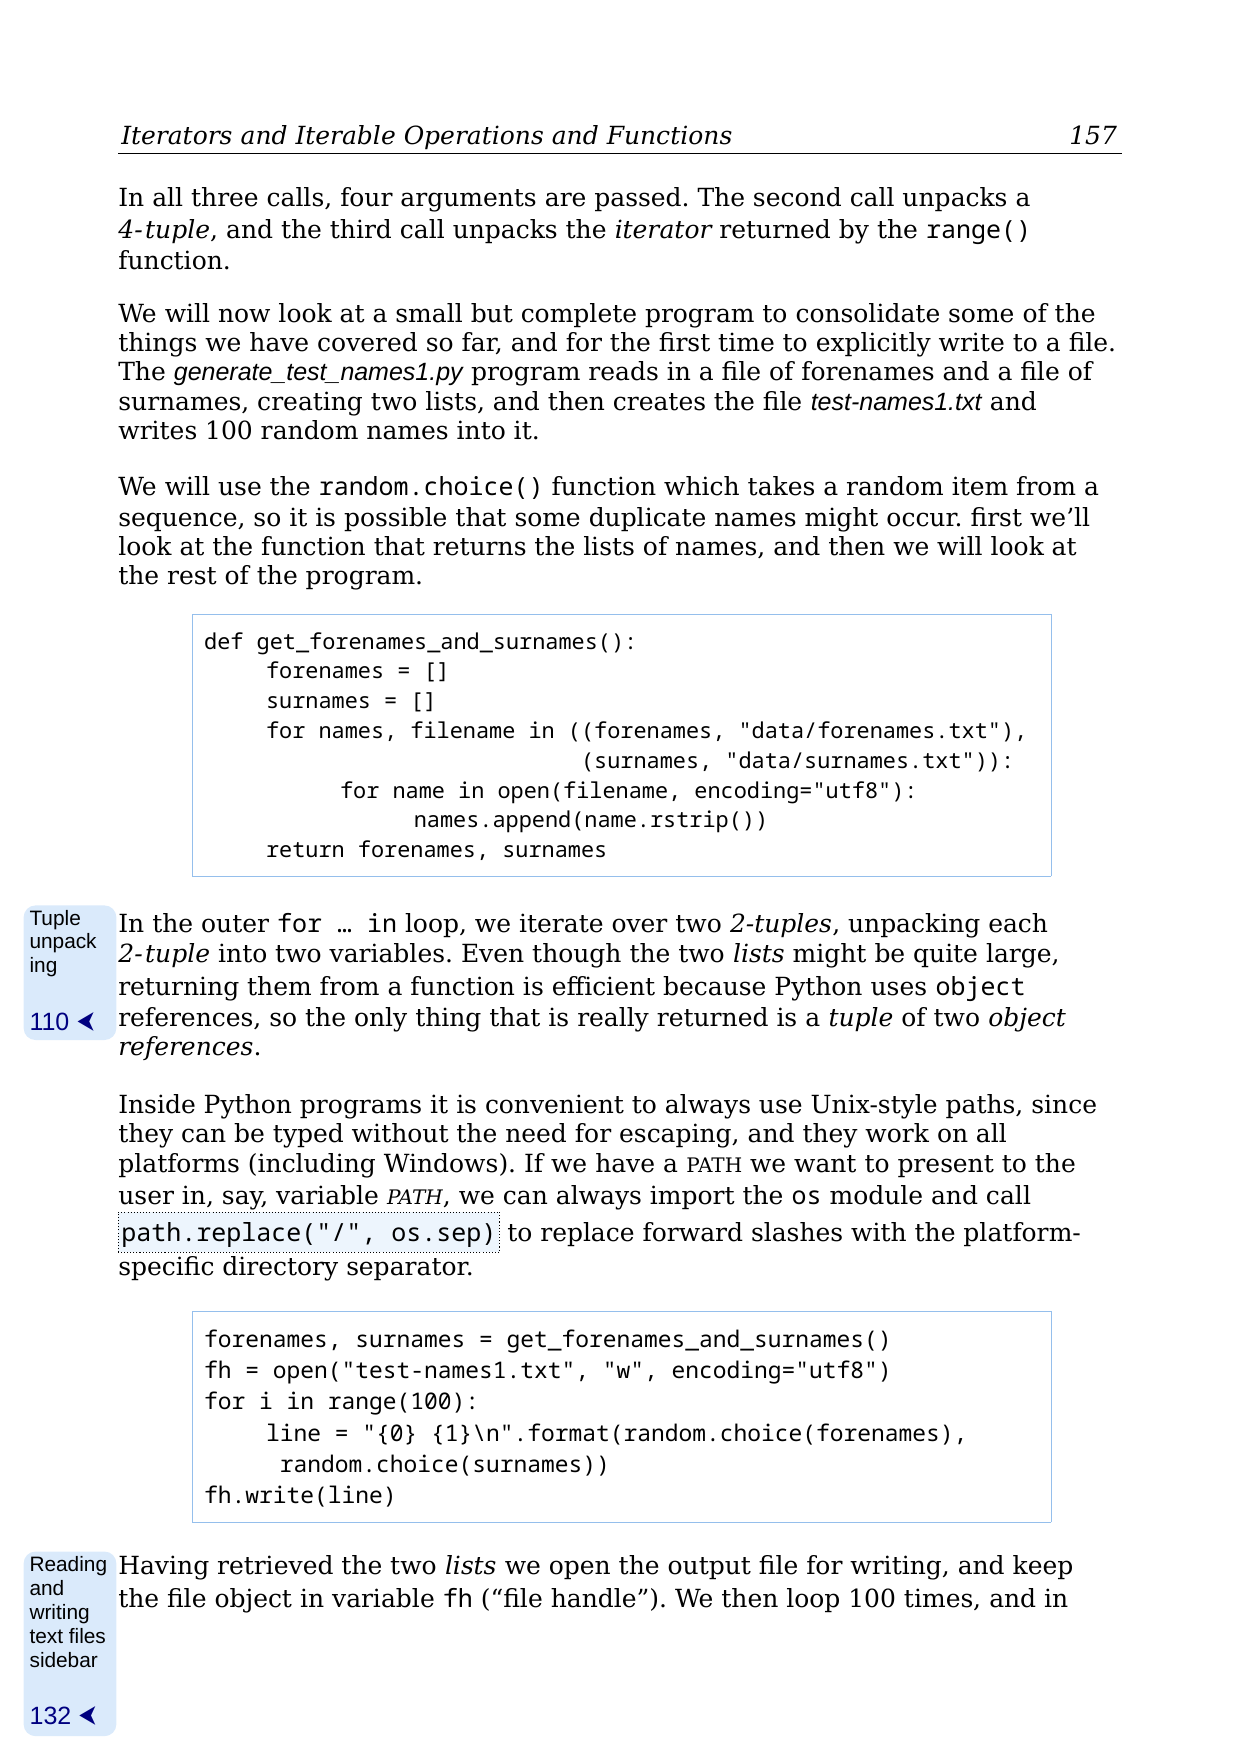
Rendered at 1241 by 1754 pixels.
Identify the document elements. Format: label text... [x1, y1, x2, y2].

text fh = open("test-names1.txt", "w", encoding="utf8") [193, 1342, 1051, 1373]
text We will use the random.choice() function which takes a random item from a sequence, so it is possible that some duplicate names might occur. first we’ll look at the function that returns the lists of names, and then we will look at the rest of the program. [118, 469, 1122, 590]
text for names, filename in ((forenames, "data/forenames.txt"), [193, 703, 1051, 733]
text (surnames, "data/surnames.txt")): [193, 733, 1051, 763]
text fh.write(line) [193, 1467, 1051, 1522]
text for i in range(100): [193, 1373, 1051, 1404]
text In all three calls, four arguments are passed. The second call unpacks a 4‑tuple, and the third call unpacks the iterator returned by the range() function. [118, 183, 1122, 275]
text forenames = [] [193, 644, 1051, 673]
text def get_forenames_and_surnames(): [193, 615, 1051, 644]
text for name in open(filename, encoding="utf8"): [193, 763, 1051, 793]
text line = "{0} {1}\n".format(random.choice(forenames), [193, 1404, 1051, 1436]
text Having retrieved the two lists we open the output file for writing, and keep the file object in variable fh (“file handle”). We then loop 100 times, and in [118, 1552, 1122, 1615]
text names.append(name.rstrip()) [193, 793, 1051, 822]
text random.choice(surnames)) [193, 1436, 1051, 1467]
text surnames = [] [193, 673, 1051, 703]
text We will now look at a small but complete program to consolidate some of the things we have covered so far, and for the first time to explicitly write to a file. The generate_test_names1.py program reads in a file of forenames and a file of surnames, creating two lists, and then creates the file test-names1.txt and writes 100 random names into it. [118, 299, 1122, 445]
text return forenames, surnames [193, 822, 1051, 876]
text Inside Python programs it is convenient to always use Unix-style paths, since they can be typed without the need for escaping, and they work on all platforms (including Windows). If we have a path we want to present to the user in, say, variable path, we can always import the os module and call path.replace("/", os.sep) to replace forward slashes with the platform-specific directory separator. [118, 1091, 1122, 1281]
text forenames, surnames = get_forenames_and_surnames() [193, 1312, 1051, 1342]
text In the outer for … in loop, we iterate over two 2-tuples, unpacking each 2‑tuple into two variables. Even though the two lists might be quite large, returning them from a function is efficient because Python uses object references, so the only thing that is really returned is a tuple of two object references. [118, 905, 1122, 1061]
